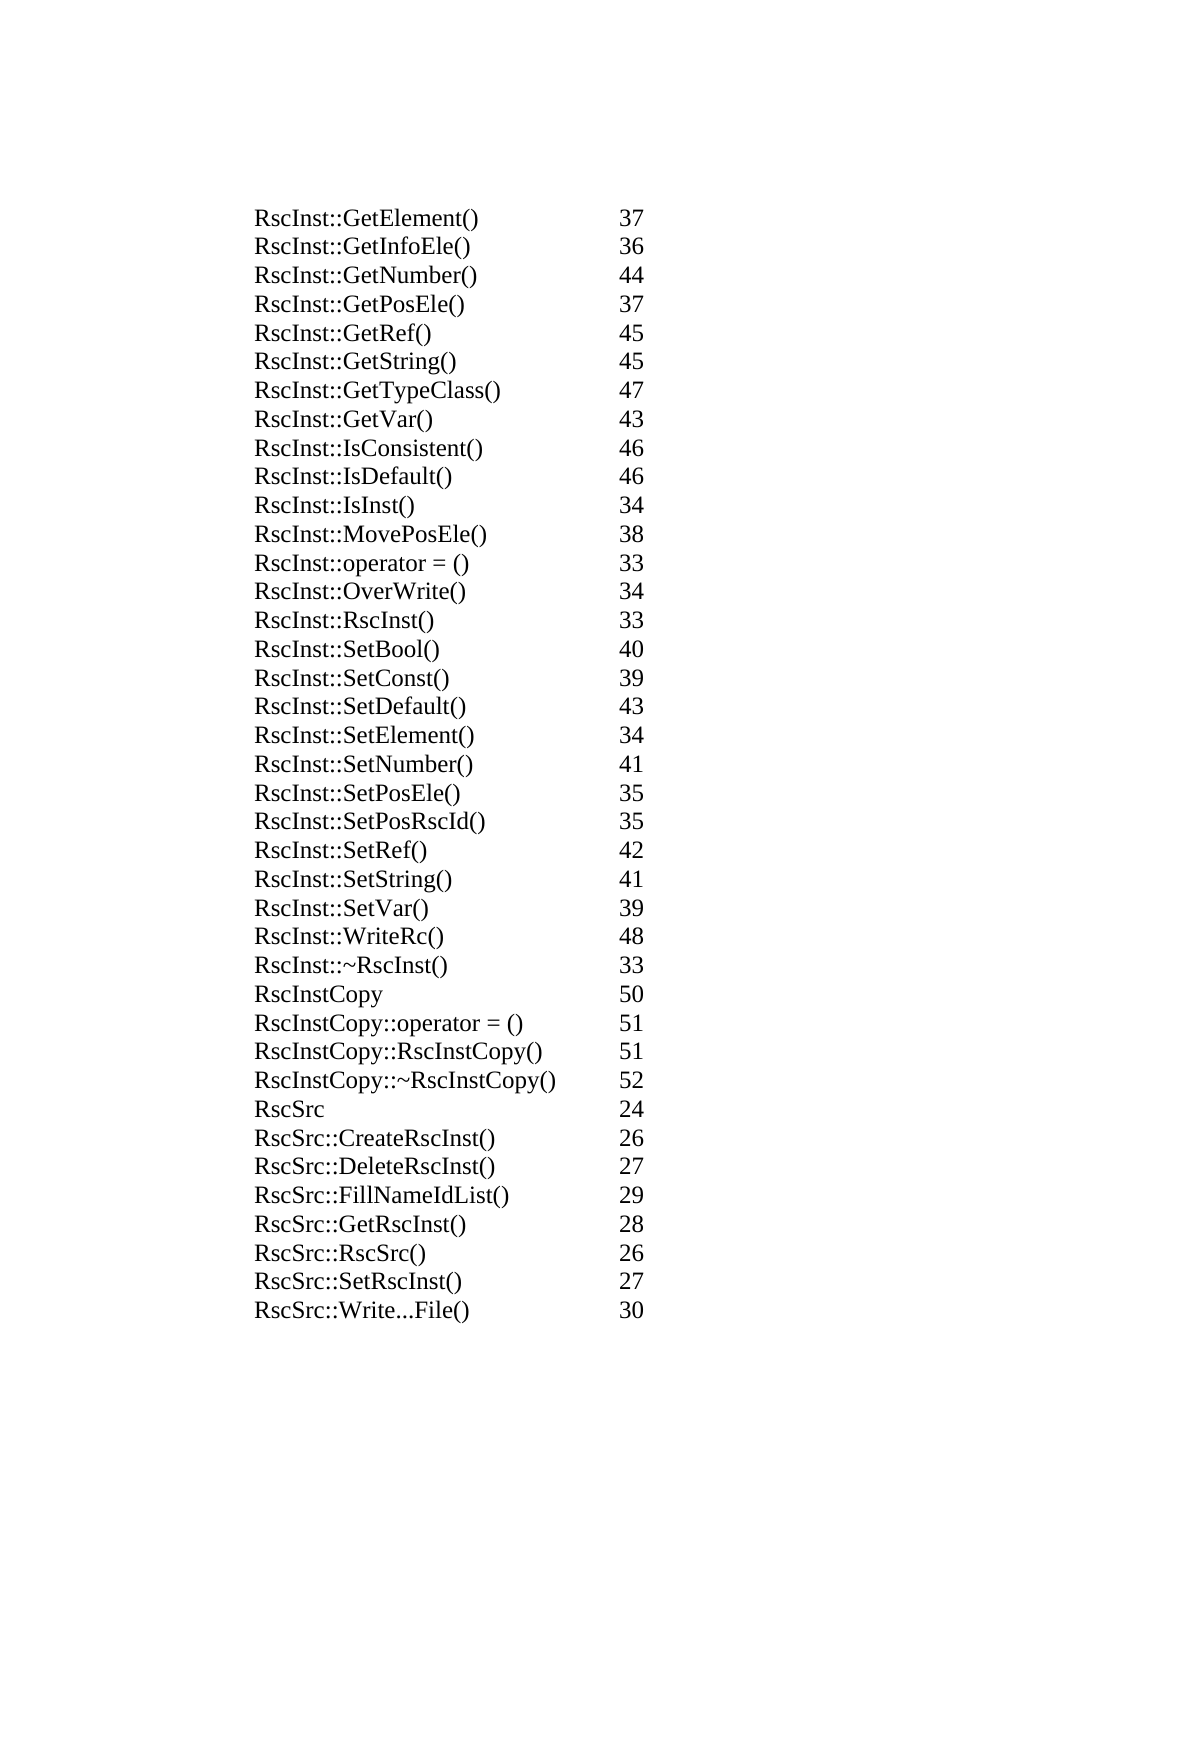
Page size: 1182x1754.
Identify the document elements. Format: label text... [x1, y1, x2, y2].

text RscInst::GetNumber() 44 [254, 260, 1110, 289]
text RscInst::SetPosRscId() 35 [254, 806, 1110, 835]
text RscInst::SetNumber() 41 [254, 749, 1110, 778]
text RscInst::SetVar() 39 [254, 893, 1110, 921]
text RscInst::IsConsistent() 46 [254, 433, 1110, 461]
text RscInst::IsDefault() 46 [254, 461, 1110, 490]
text RscInst::SetRef() 42 [254, 835, 1110, 864]
text RscInst::GetString() 45 [254, 346, 1110, 375]
text RscInstCopy 50 [254, 979, 1110, 1008]
text RscSrc::DeleteRscInst() 27 [254, 1151, 1110, 1180]
text RscInst::GetElement() 37 [254, 203, 1110, 231]
text RscInst::GetInfoEle() 36 [254, 231, 1110, 260]
text RscInstCopy::operator = () 51 [254, 1008, 1110, 1036]
text RscInst::GetPosEle() 37 [254, 289, 1110, 318]
text RscInst::SetDefault() 43 [254, 691, 1110, 720]
text RscInst::GetVar() 43 [254, 404, 1110, 433]
text RscInst::SetBool() 40 [254, 634, 1110, 663]
text RscInst::MovePosEle() 38 [254, 519, 1110, 548]
text RscInst::RscInst() 33 [254, 605, 1110, 634]
text RscSrc::FillNameIdList() 29 [254, 1180, 1110, 1209]
text RscInst::SetPosEle() 35 [254, 778, 1110, 806]
text RscSrc 24 [254, 1094, 1110, 1123]
text RscSrc::SetRscInst() 27 [254, 1266, 1110, 1295]
text RscInst::GetTypeClass() 47 [254, 375, 1110, 404]
text RscSrc::Write...File() 30 [254, 1295, 1110, 1324]
text RscInst::SetConst() 39 [254, 663, 1110, 691]
text RscInst::GetRef() 45 [254, 318, 1110, 346]
text RscInstCopy::RscInstCopy() 51 [254, 1036, 1110, 1065]
text RscInst::operator = () 33 [254, 548, 1110, 576]
text RscInst::~RscInst() 33 [254, 950, 1110, 979]
text RscInstCopy::~RscInstCopy() 52 [254, 1065, 1110, 1094]
text RscSrc::RscSrc() 26 [254, 1238, 1110, 1266]
text RscInst::WriteRc() 48 [254, 921, 1110, 950]
text RscInst::SetString() 41 [254, 864, 1110, 893]
text RscInst::OverWrite() 34 [254, 576, 1110, 605]
text RscSrc::GetRscInst() 28 [254, 1209, 1110, 1238]
text RscInst::SetElement() 34 [254, 720, 1110, 749]
text RscSrc::CreateRscInst() 26 [254, 1123, 1110, 1151]
text RscInst::IsInst() 34 [254, 490, 1110, 519]
